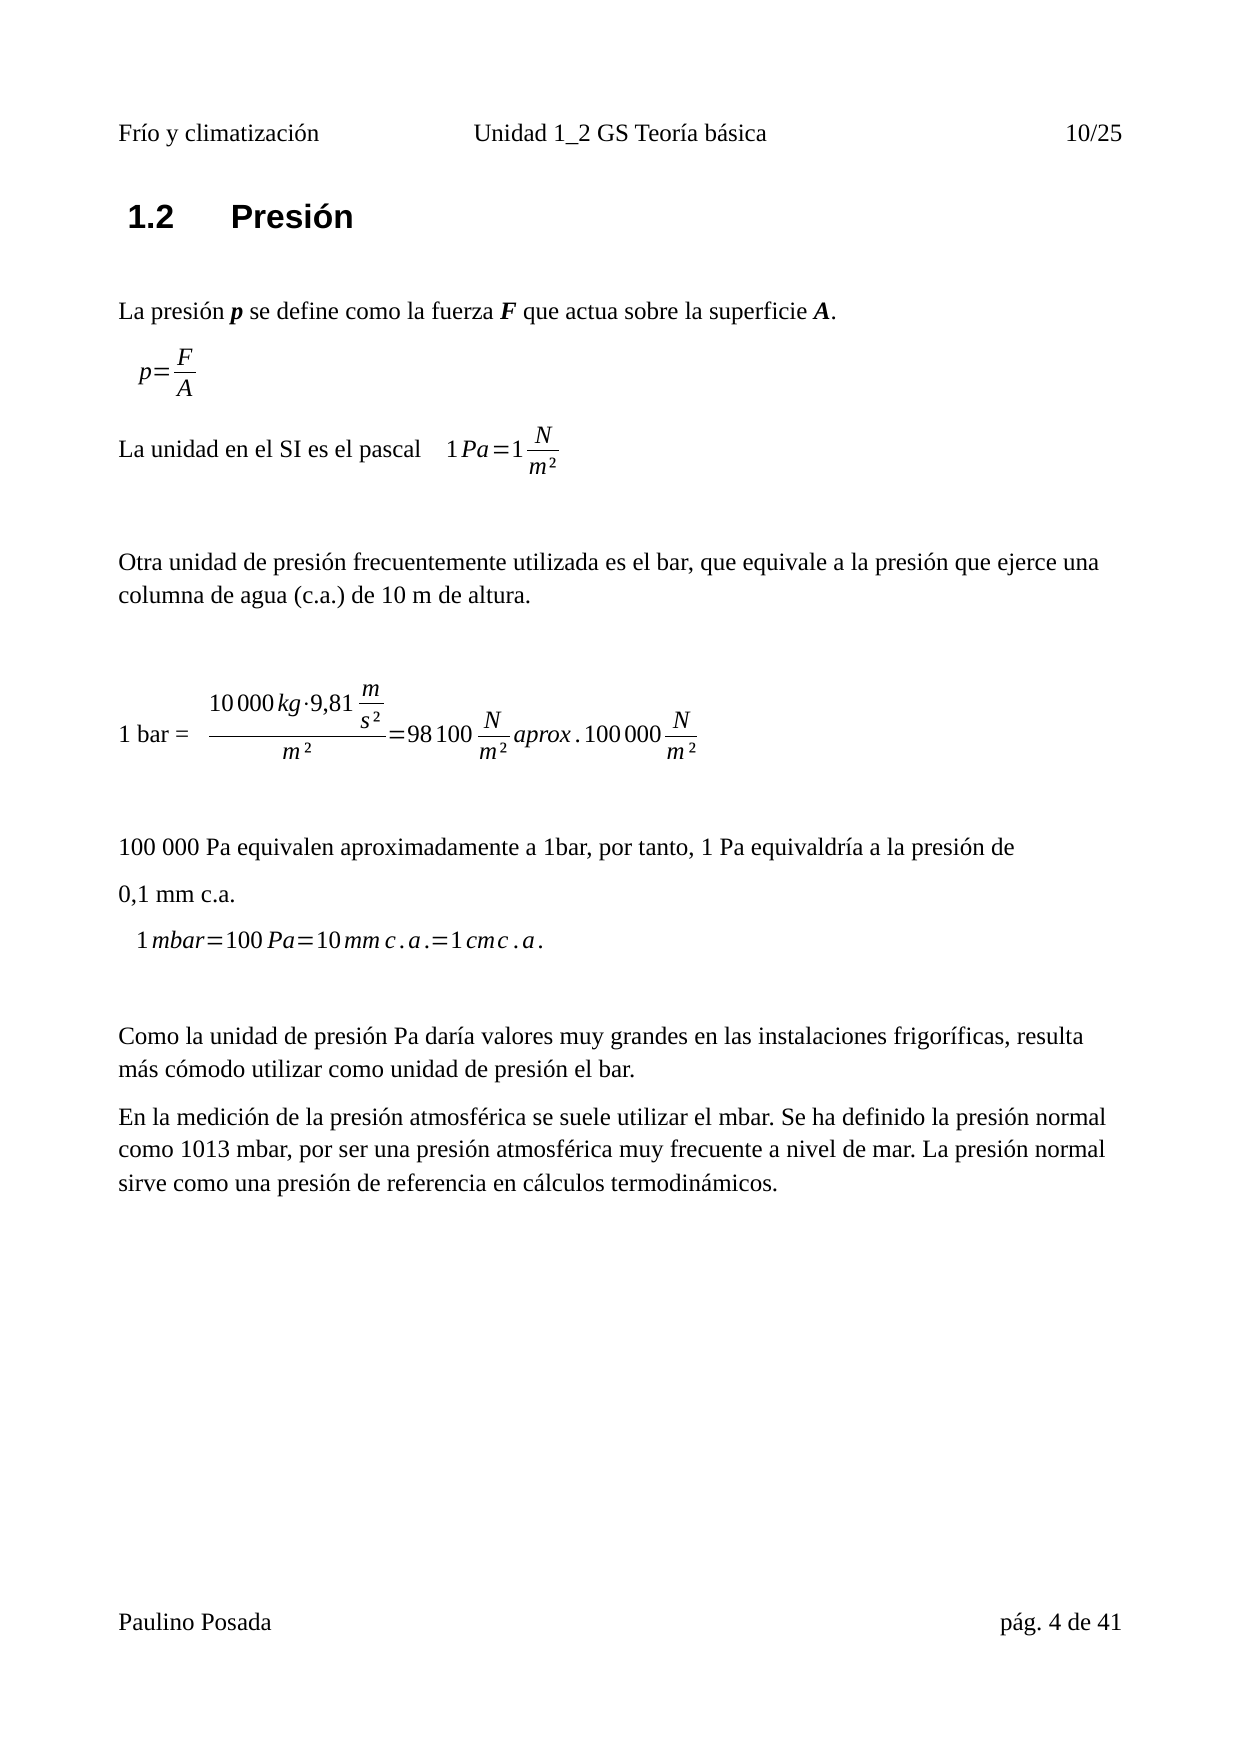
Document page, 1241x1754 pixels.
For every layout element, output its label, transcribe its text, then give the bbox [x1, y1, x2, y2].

text 1 bar = [118, 675, 1122, 765]
text 0,1 mm c.a. [118, 879, 1122, 908]
text 100 000 Pa equivalen aproximadamente a 1bar, por tanto, 1 Pa equivaldría a la presión de [118, 832, 1122, 860]
text La presión p se define como la fuerza F que actua sobre la superficie A. [118, 296, 1122, 325]
text Como la unidad de presión Pa daría valores muy grandes en las instalaciones frigoríficas, resulta más cómodo utilizar como unidad de presión el bar. [118, 1021, 1122, 1083]
text Otra unidad de presión frecuentemente utilizada es el bar, que equivale a la presión que ejerce una columna de agua (c.a.) de 10 m de altura. [118, 547, 1122, 608]
text La unidad en el SI es el pascal [118, 421, 1122, 480]
text En la medición de la presión atmosférica se suele utilizar el mbar. Se ha definido la presión normal como 1013 mbar, por ser una presión atmosférica muy frecuente a nivel de mar. La presión normal sirve como una presión de referencia en cálculos termodinámicos. [118, 1102, 1122, 1196]
subtitle Presión [118, 197, 1122, 236]
